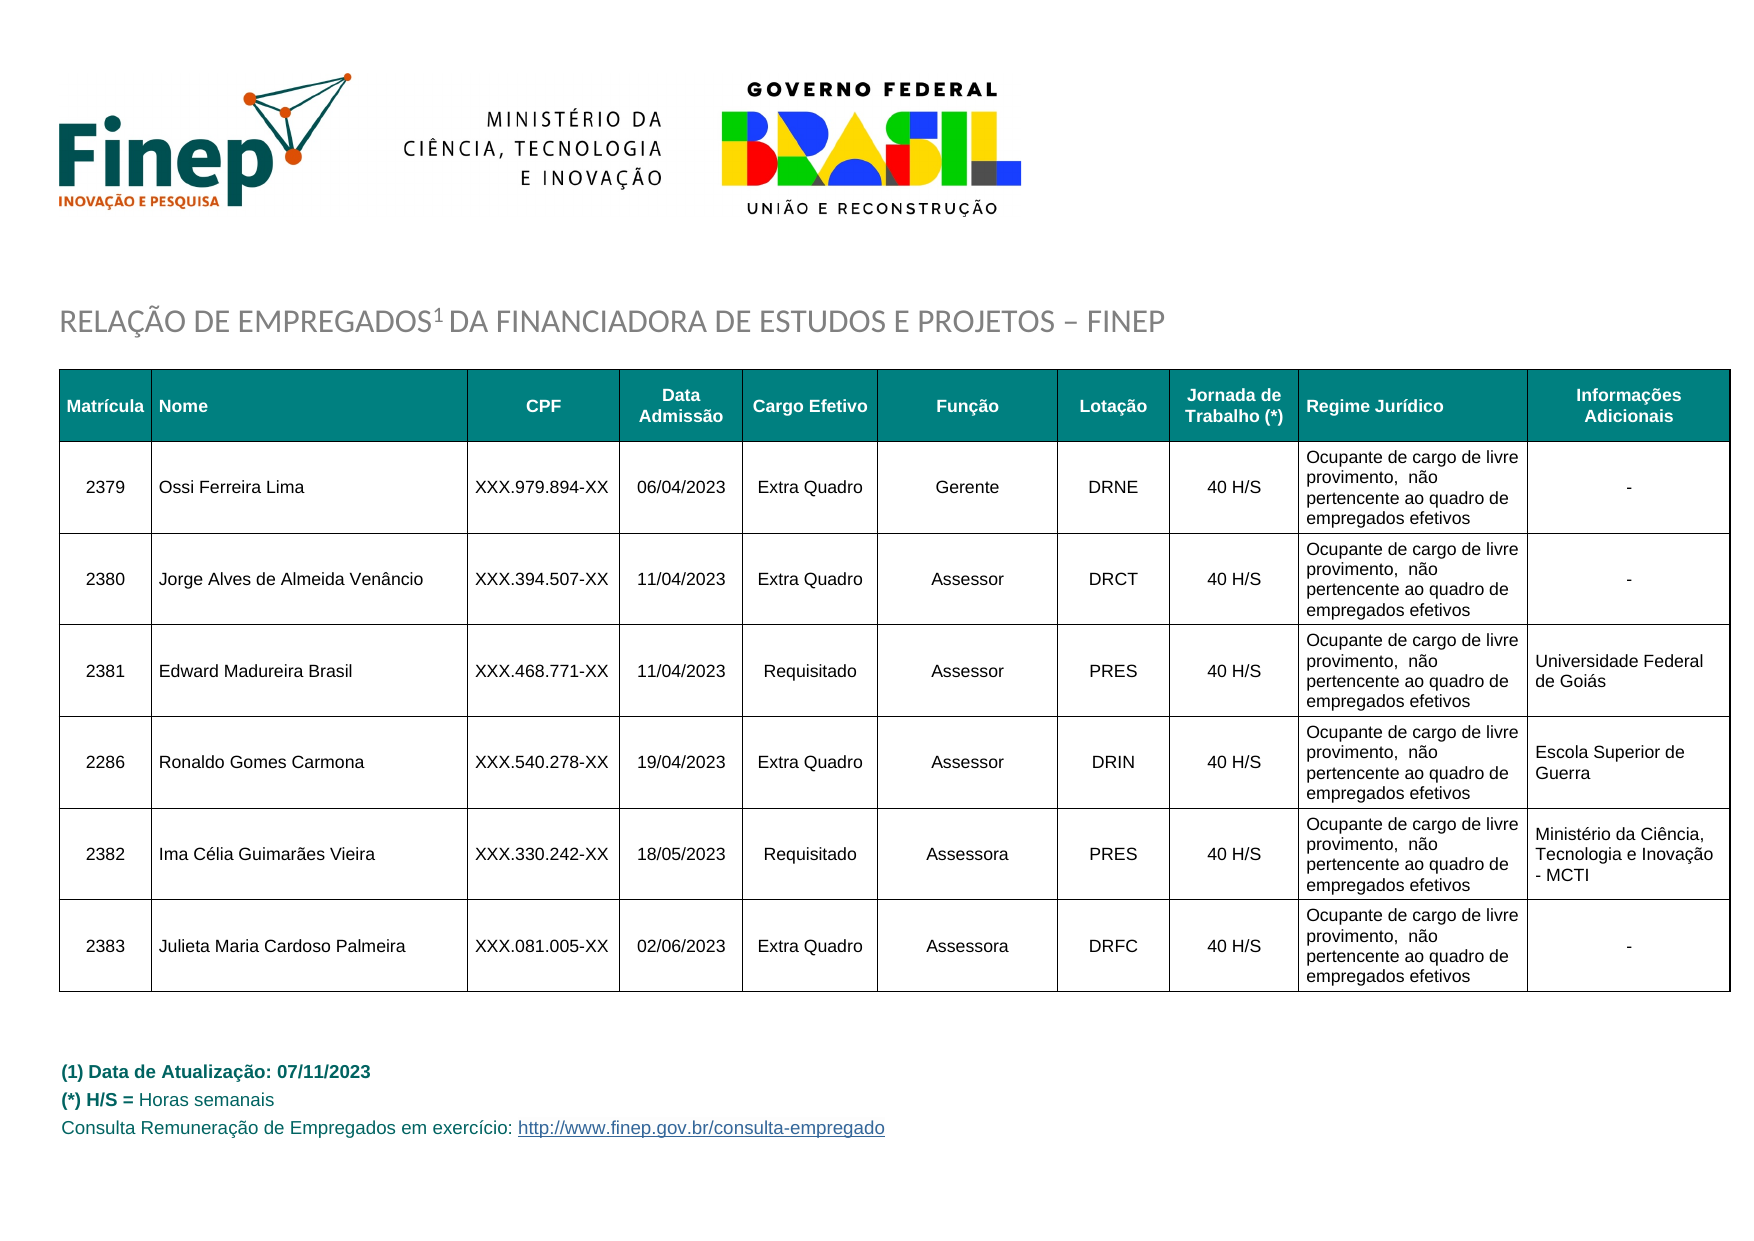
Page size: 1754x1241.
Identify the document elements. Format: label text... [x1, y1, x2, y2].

table_cell Ocupante de cargo de livre provimento, não pertencente ao quadro de empregados efetivos [1299, 625, 1527, 716]
table_cell 40 H/S [1170, 717, 1298, 808]
table_header Matrícula [60, 370, 151, 441]
table_cell PRES [1058, 809, 1169, 899]
table_cell Extra Quadro [743, 534, 877, 624]
table_cell Ocupante de cargo de livre provimento, não pertencente ao quadro de empregados efetivos [1299, 809, 1527, 899]
table_cell Extra Quadro [743, 442, 877, 533]
table_cell Universidade Federal de Goiás [1528, 625, 1729, 716]
table_cell Ronaldo Gomes Carmona [152, 717, 467, 808]
table_cell Requisitado [743, 809, 877, 899]
table_cell Edward Madureira Brasil [152, 625, 467, 716]
table_cell DRCT [1058, 534, 1169, 624]
table_cell DRNE [1058, 442, 1169, 533]
table_cell 11/04/2023 [620, 534, 742, 624]
table_cell DRFC [1058, 900, 1169, 991]
table_cell PRES [1058, 625, 1169, 716]
table_cell Requisitado [743, 625, 877, 716]
table_cell 06/04/2023 [620, 442, 742, 533]
table_cell 40 H/S [1170, 625, 1298, 716]
table_cell 2379 [60, 442, 151, 533]
table_cell Gerente [878, 442, 1057, 533]
table_header Data Admissão [620, 370, 742, 441]
table_cell Extra Quadro [743, 900, 877, 991]
table_cell Ossi Ferreira Lima [152, 442, 467, 533]
table_cell 2380 [60, 534, 151, 624]
table_cell 02/06/2023 [620, 900, 742, 991]
table_cell Assessora [878, 900, 1057, 991]
table_header Função [878, 370, 1057, 441]
table_cell Extra Quadro [743, 717, 877, 808]
table_cell Ima Célia Guimarães Vieira [152, 809, 467, 899]
table_cell 2381 [60, 625, 151, 716]
table_cell 11/04/2023 [620, 625, 742, 716]
table_cell 2382 [60, 809, 151, 899]
table_cell Assessor [878, 534, 1057, 624]
table_cell DRIN [1058, 717, 1169, 808]
table_cell XXX.394.507-XX [468, 534, 619, 624]
table_cell 40 H/S [1170, 534, 1298, 624]
table_header CPF [468, 370, 619, 441]
table_cell Julieta Maria Cardoso Palmeira [152, 900, 467, 991]
table_cell XXX.081.005-XX [468, 900, 619, 991]
table_cell 19/04/2023 [620, 717, 742, 808]
table_cell 40 H/S [1170, 809, 1298, 899]
table_header Lotação [1058, 370, 1169, 441]
table_cell Assessor [878, 625, 1057, 716]
table_cell Jorge Alves de Almeida Venâncio [152, 534, 467, 624]
table_header Nome [152, 370, 467, 441]
table_cell Ministério da Ciência, Tecnologia e Inovação - MCTI [1528, 809, 1729, 899]
table_cell Ocupante de cargo de livre provimento, não pertencente ao quadro de empregados efetivos [1299, 717, 1527, 808]
table_header Jornada de Trabalho (*) [1170, 370, 1298, 441]
table_cell XXX.468.771-XX [468, 625, 619, 716]
table_header Informações Adicionais [1528, 370, 1729, 441]
table_cell Ocupante de cargo de livre provimento, não pertencente ao quadro de empregados efetivos [1299, 900, 1527, 991]
table_cell 40 H/S [1170, 900, 1298, 991]
table_cell 2383 [60, 900, 151, 991]
table_cell XXX.979.894-XX [468, 442, 619, 533]
table_cell Ocupante de cargo de livre provimento, não pertencente ao quadro de empregados efetivos [1299, 442, 1527, 533]
table_cell - [1528, 534, 1729, 624]
table_cell 18/05/2023 [620, 809, 742, 899]
table_cell 40 H/S [1170, 442, 1298, 533]
table_cell Escola Superior de Guerra [1528, 717, 1729, 808]
table_cell Assessora [878, 809, 1057, 899]
table_cell - [1528, 900, 1729, 991]
table_cell Ocupante de cargo de livre provimento, não pertencente ao quadro de empregados efetivos [1299, 534, 1527, 624]
table_cell XXX.330.242-XX [468, 809, 619, 899]
table_cell XXX.540.278-XX [468, 717, 619, 808]
table_cell - [1528, 442, 1729, 533]
table_cell 2286 [60, 717, 151, 808]
table_cell Assessor [878, 717, 1057, 808]
table_header Cargo Efetivo [743, 370, 877, 441]
table_header Regime Jurídico [1299, 370, 1527, 441]
